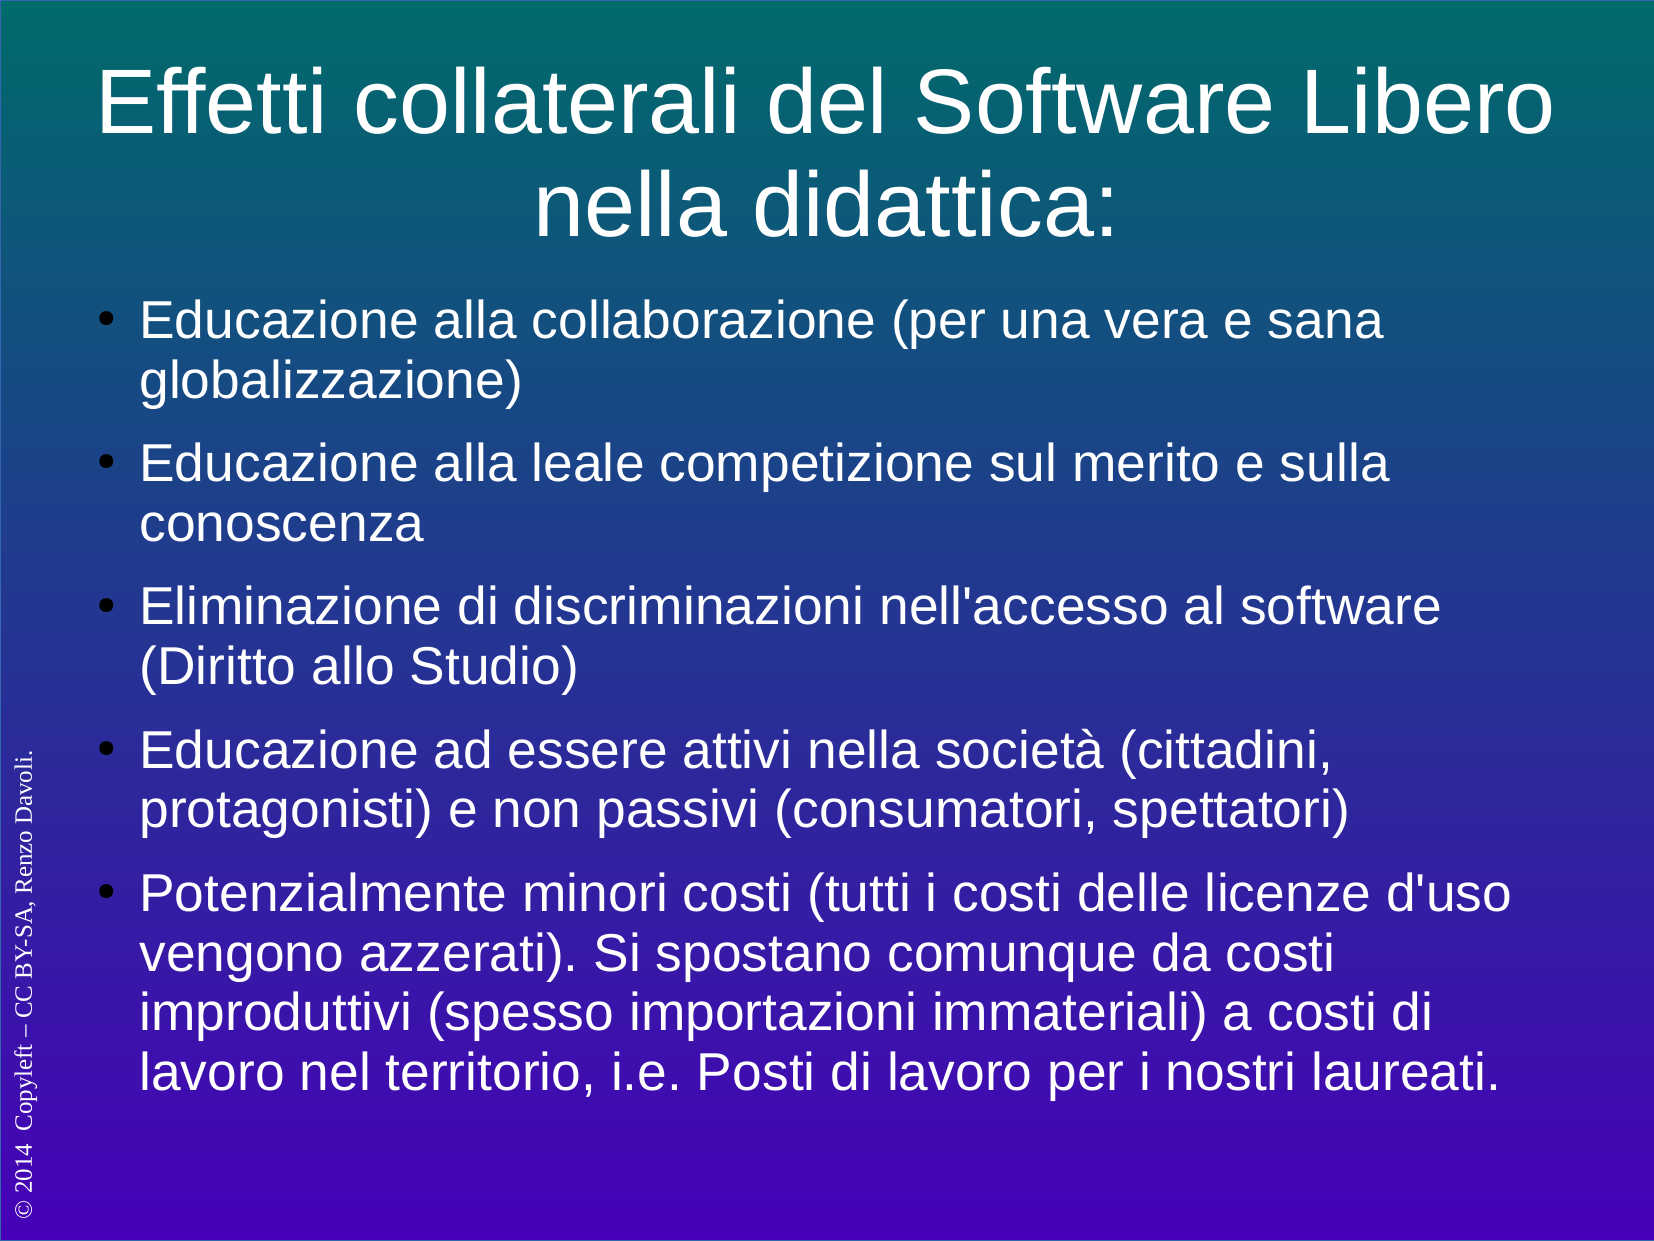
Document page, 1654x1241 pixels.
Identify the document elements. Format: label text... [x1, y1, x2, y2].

title Effetti collaterali del Software Libero nella didattica: [82, 50, 1571, 256]
list Educazione alla collaborazione (per una vera e sana globalizzazione) Educazione alla leale competizione sul merito e sulla conoscenza Eliminazione di discriminazioni nell'accesso al software (Diritto allo Studio) Educazione ad essere attivi nella società (cittadini, protagonisti) e non passivi (consumatori, spettatori) Potenzialmente minori costi (tutti i costi delle licenze d'uso vengono azzerati). Si spostano comunque da costi improduttivi (spesso importazioni immateriali) a costi di lavoro nel territorio, i.e. Posti di lavoro per i nostri laureati. [82, 290, 1571, 1109]
